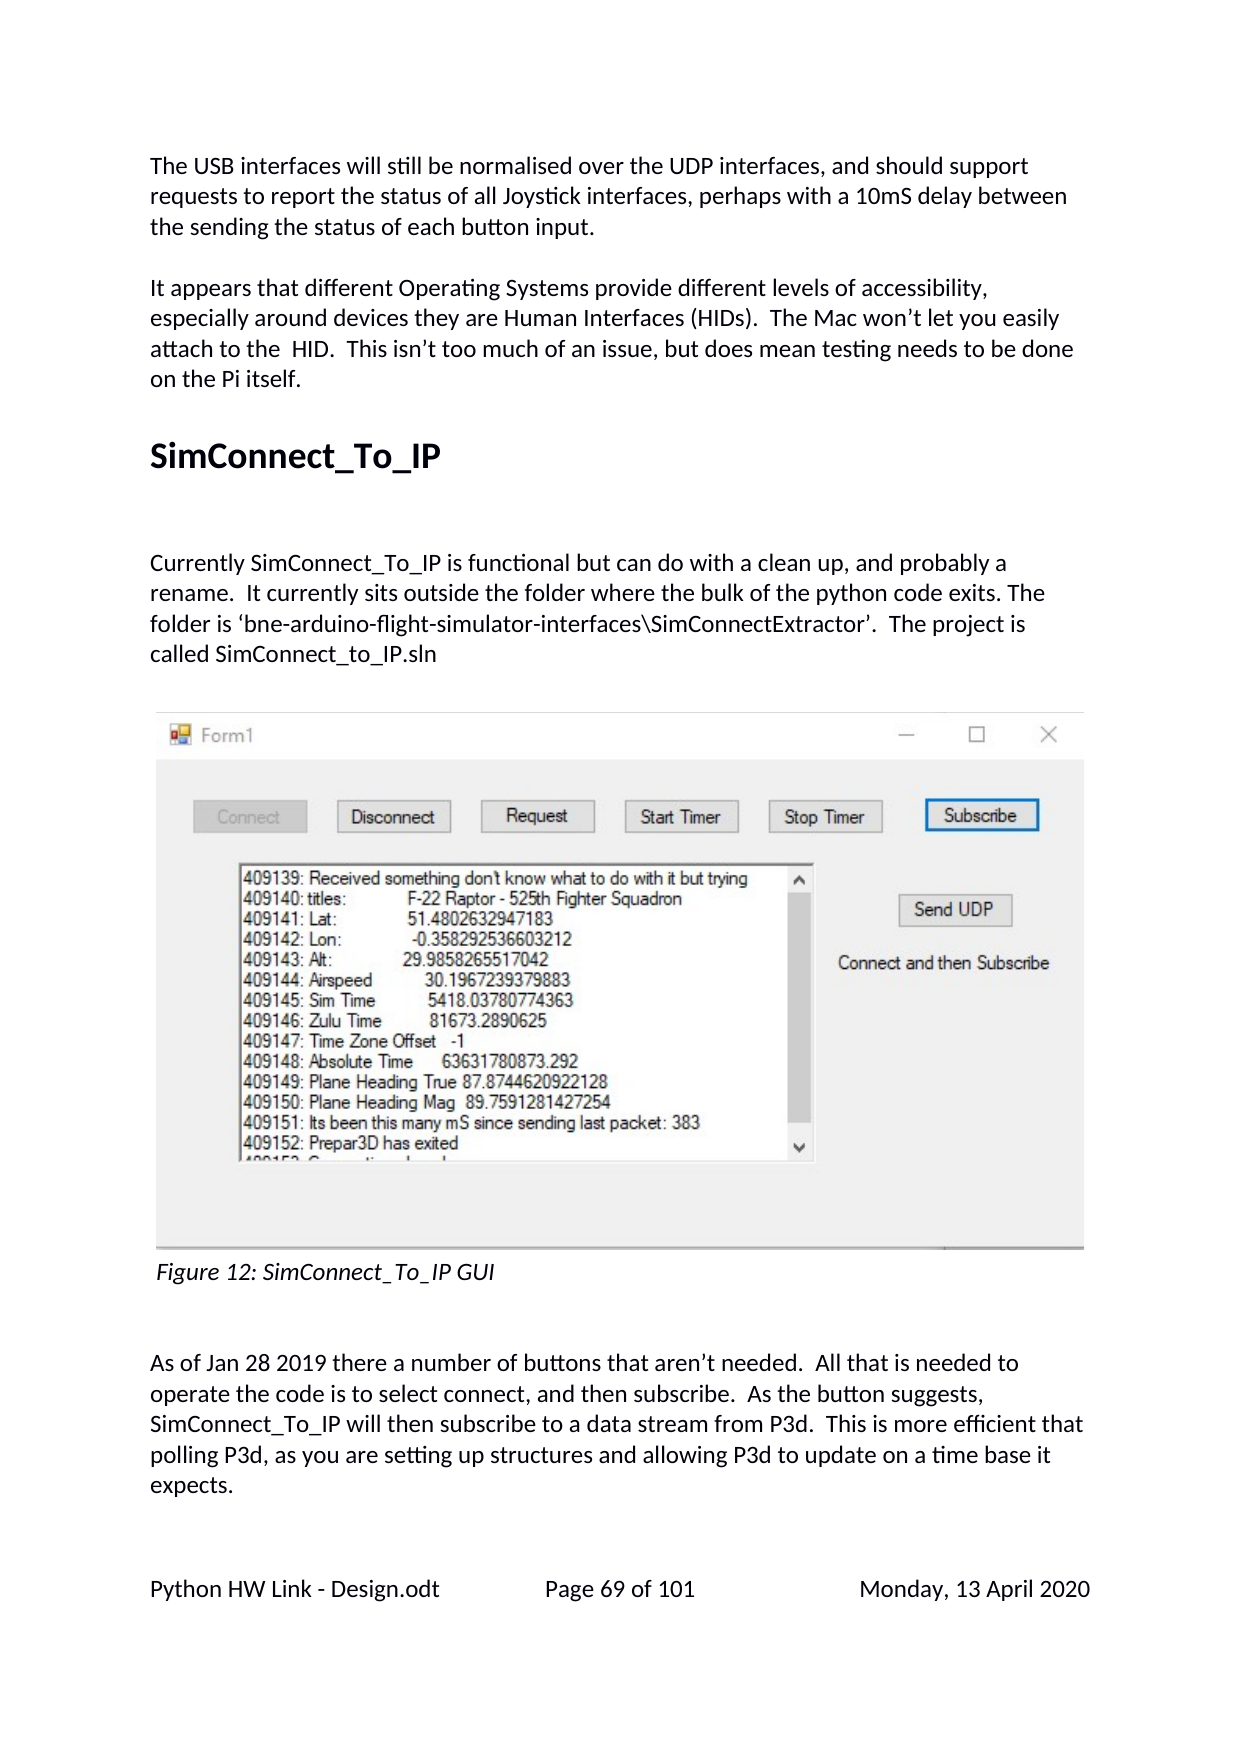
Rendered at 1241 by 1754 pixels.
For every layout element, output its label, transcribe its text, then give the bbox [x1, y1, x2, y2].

text As of Jan 28 2019 there a number of buttons that aren’t needed. All that is needed to operate the code is to select connect, and then subscribe. As the button suggests, SimConnect_To_IP will then subscribe to a data stream from P3d. This is more efficient that polling P3d, as you are setting up structures and allowing P3d to update on a time base it expects. [150, 1347, 1090, 1500]
text It appears that different Operating Systems provide different levels of accessibility, especially around devices they are Human Interfaces (HIDs). The Mac won’t let you easily attach to the HID. This isn’t too much of an issue, but does mean testing needs to be done on the Pi itself. [150, 272, 1090, 394]
text Currently SimConnect_To_IP is functional but can do with a clean up, and probably a rename. It currently sits outside the folder where the bulk of the python code exits. The folder is ‘bne-arduino-flight-simulator-interfaces\SimConnectExtractor’. The project is called SimConnect_to_IP.sln [150, 547, 1090, 669]
picture [156, 712, 1085, 1250]
text Figure 12: SimConnect_To_IP GUI [156, 1250, 1084, 1286]
text The USB interfaces will still be normalised over the UDP interfaces, and should support requests to report the status of all Joystick interfaces, perhaps with a 10mS delay between the sending the status of each button input. [150, 150, 1090, 242]
subtitle SimConnect_To_IP [150, 432, 1090, 477]
